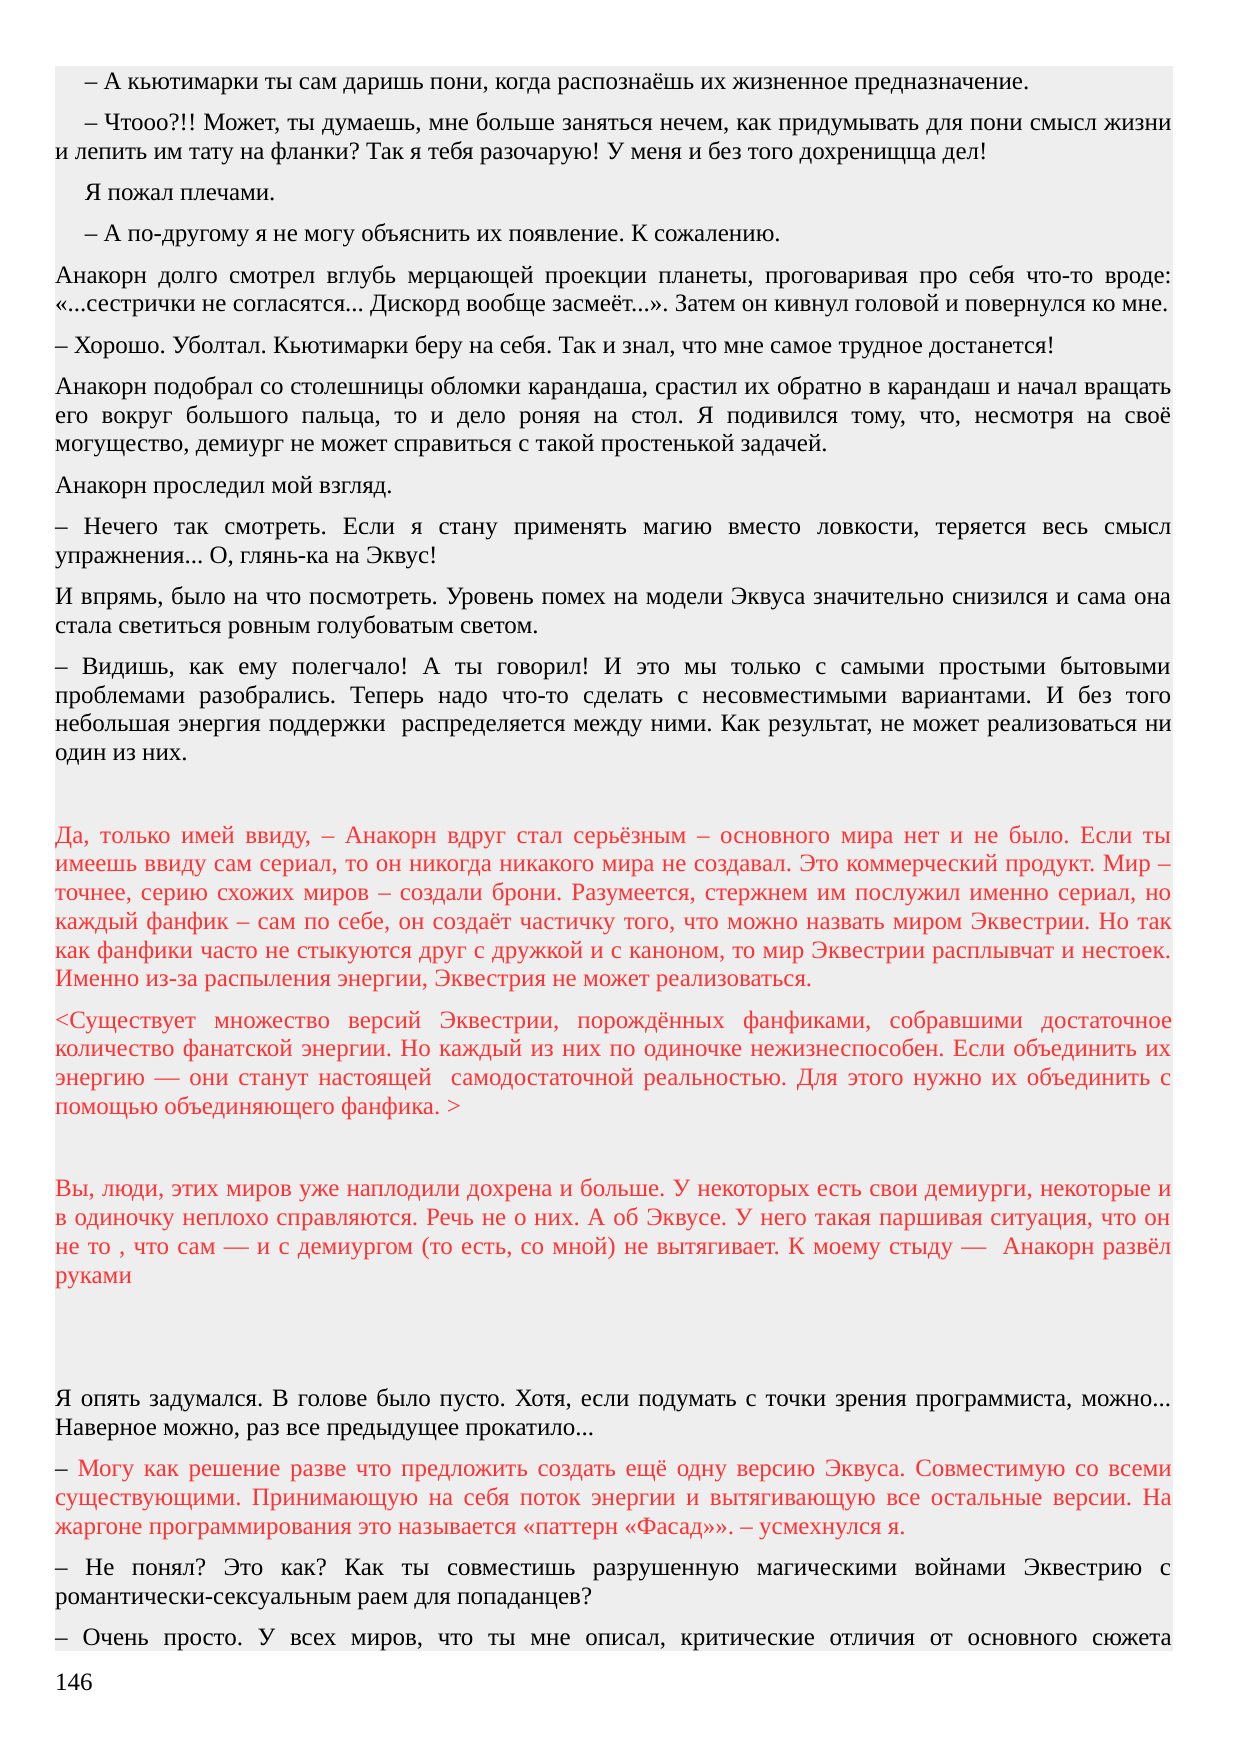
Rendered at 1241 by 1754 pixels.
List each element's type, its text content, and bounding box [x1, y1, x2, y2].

text – Не понял? Это как? Как ты совместишь разрушенную магическими войнами Эквестрию с романтически-сексуальным раем для попаданцев? [55, 1552, 1173, 1610]
text – А кьютимарки ты сам даришь пони, когда распознаёшь их жизненное предназначение. [55, 66, 1173, 95]
text – Чтооо?!! Может, ты думаешь, мне больше заняться нечем, как придумывать для пони смысл жизни и лепить им тату на фланки? Так я тебя разочарую! У меня и без того дохренищща дел! [55, 107, 1173, 165]
text Анакорн долго смотрел вглубь мерцающей проекции планеты, проговаривая про себя что-то вроде: «...сестрички не согласятся... Дискорд вообще засмеёт...». Затем он кивнул головой и повернулся ко мне. [55, 260, 1173, 317]
text И впрямь, было на что посмотреть. Уровень помех на модели Эквуса значительно снизился и сама она стала светиться ровным голубоватым светом. [55, 581, 1173, 638]
text Анакорн проследил мой взгляд. [55, 470, 1173, 498]
text <Существует множество версий Эквестрии, порождённых фанфиками, собравшими достаточное количество фанатской энергии. Но каждый из них по одиночке нежизнеспособен. Если объединить их энергию — они станут настоящей самодостаточной реальностью. Для этого нужно их объединить с помощью объединяющего фанфика. > [55, 1005, 1173, 1120]
text Вы, люди, этих миров уже наплодили дохрена и больше. У некоторых есть свои демиурги, некоторые и в одиночку неплохо справляются. Речь не о них. А об Эквусе. У него такая паршивая ситуация, что он не то , что сам — и с демиургом (то есть, со мной) не вытягивает. К моему стыду — Анакорн развёл руками [55, 1173, 1173, 1288]
text Я опять задумался. В голове было пусто. Хотя, если подумать с точки зрения программиста, можно... Наверное можно, раз все предыдущее прокатило... [55, 1383, 1173, 1441]
text Да, только имей ввиду, – Анакорн вдруг стал серьёзным – основного мира нет и не было. Если ты имеешь ввиду сам сериал, то он никогда никакого мира не создавал. Это коммерческий продукт. Мир – точнее, серию схожих миров – создали брони. Разумеется, стержнем им послужил именно сериал, но каждый фанфик – сам по себе, он создаёт частичку того, что можно назвать миром Эквестрии. Но так как фанфики часто не стыкуются друг с дружкой и с каноном, то мир Эквестрии расплывчат и нестоек. Именно из-за распыления энергии, Эквестрия не может реализоваться. [55, 820, 1173, 992]
text – Хорошо. Уболтал. Кьютимарки беру на себя. Так и знал, что мне самое трудное достанется! [55, 330, 1173, 358]
text – Нечего так смотреть. Если я стану применять магию вместо ловкости, теряется весь смысл упражнения... О, глянь-ка на Эквус! [55, 511, 1173, 568]
text – Видишь, как ему полегчало! А ты говорил! И это мы только с самыми простыми бытовыми проблемами разобрались. Теперь надо что-то сделать с несовместимыми вариантами. И без того небольшая энергия поддержки распределяется между ними. Как результат, не может реализоваться ни один из них. [55, 651, 1173, 766]
text – Очень просто. У всех миров, что ты мне описал, критические отличия от основного сюжета [55, 1622, 1173, 1651]
text – А по-другому я не могу объяснить их появление. К сожалению. [55, 218, 1173, 247]
text Я пожал плечами. [55, 177, 1173, 206]
text – Могу как решение разве что предложить создать ещё одну версию Эквуса. Совместимую со всеми существующими. Принимающую на себя поток энергии и вытягивающую все остальные версии. На жаргоне программирования это называется «паттерн «Фасад»». – усмехнулся я. [55, 1453, 1173, 1540]
text Анакорн подобрал со столешницы обломки карандаша, срастил их обратно в карандаш и начал вращать его вокруг большого пальца, то и дело роняя на стол. Я подивился тому, что, несмотря на своё могущество, демиург не может справиться с такой простенькой задачей. [55, 371, 1173, 457]
